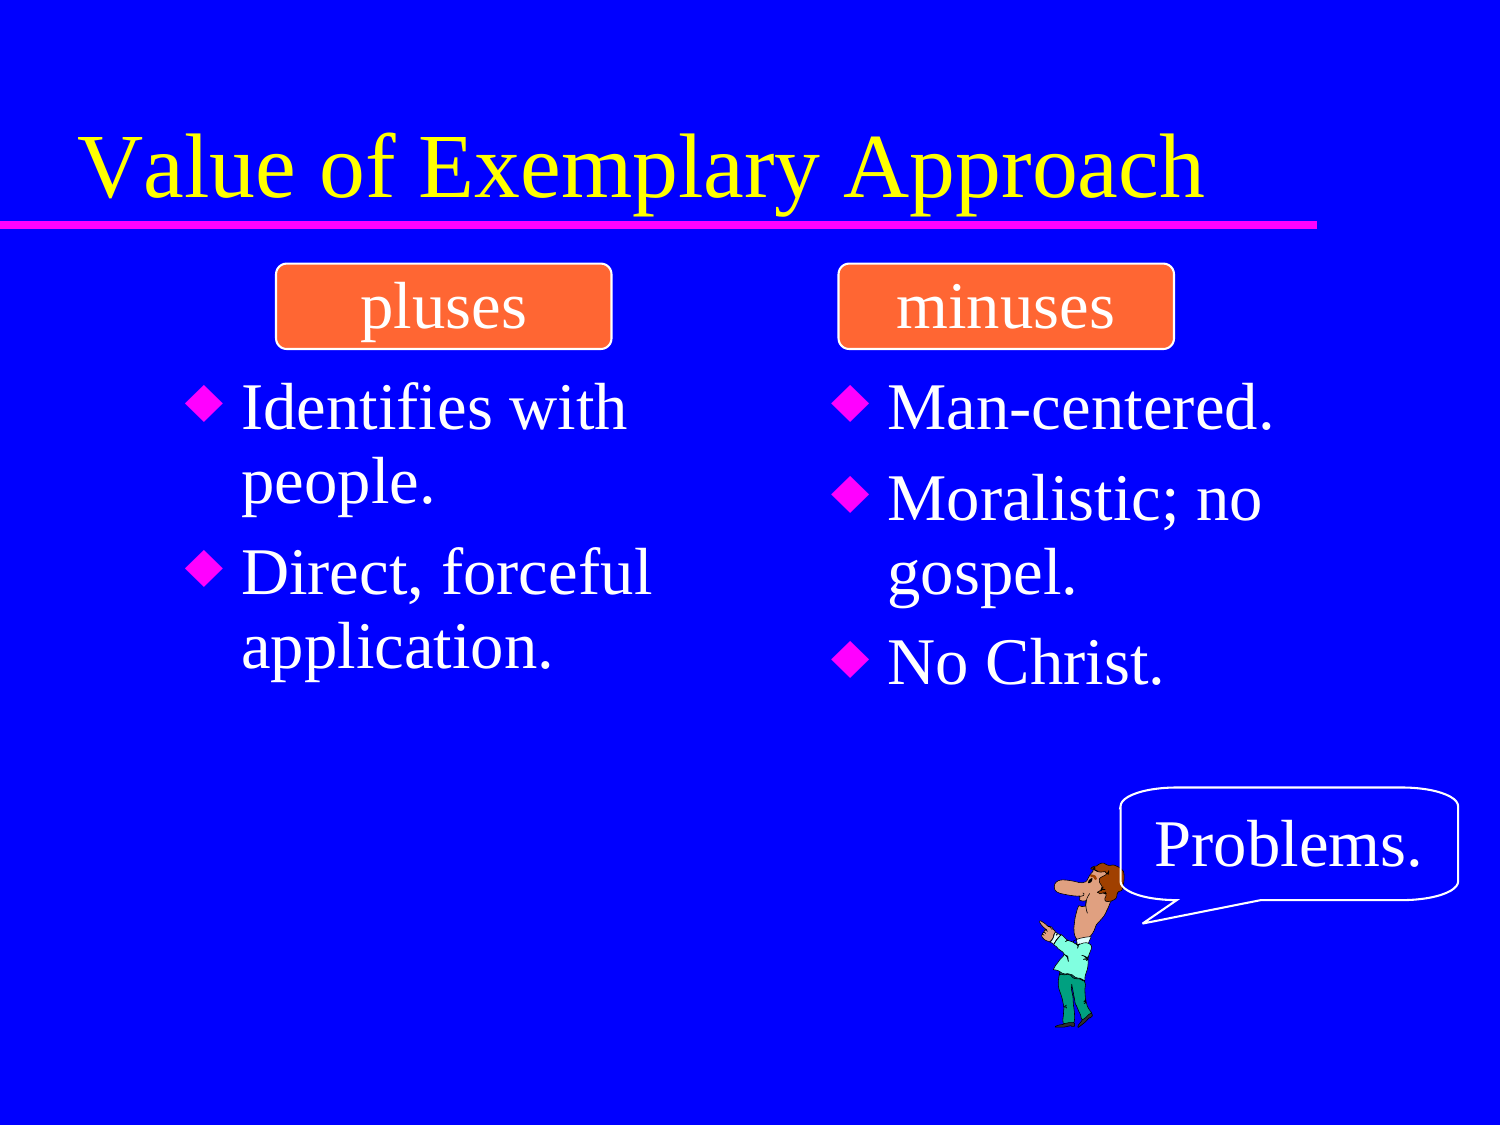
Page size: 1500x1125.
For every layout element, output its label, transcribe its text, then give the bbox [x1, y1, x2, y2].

text_box Problems. [1120, 787, 1459, 924]
chart [1038, 862, 1126, 1029]
text_box pluses [276, 263, 612, 350]
title Value of Exemplary Approach [62, 43, 1338, 225]
list Identifies with people. Direct, forceful application. [169, 362, 792, 1038]
text_box minuses [838, 263, 1175, 350]
list Man-centered. Moralistic; no gospel. No Christ. [816, 362, 1438, 1038]
